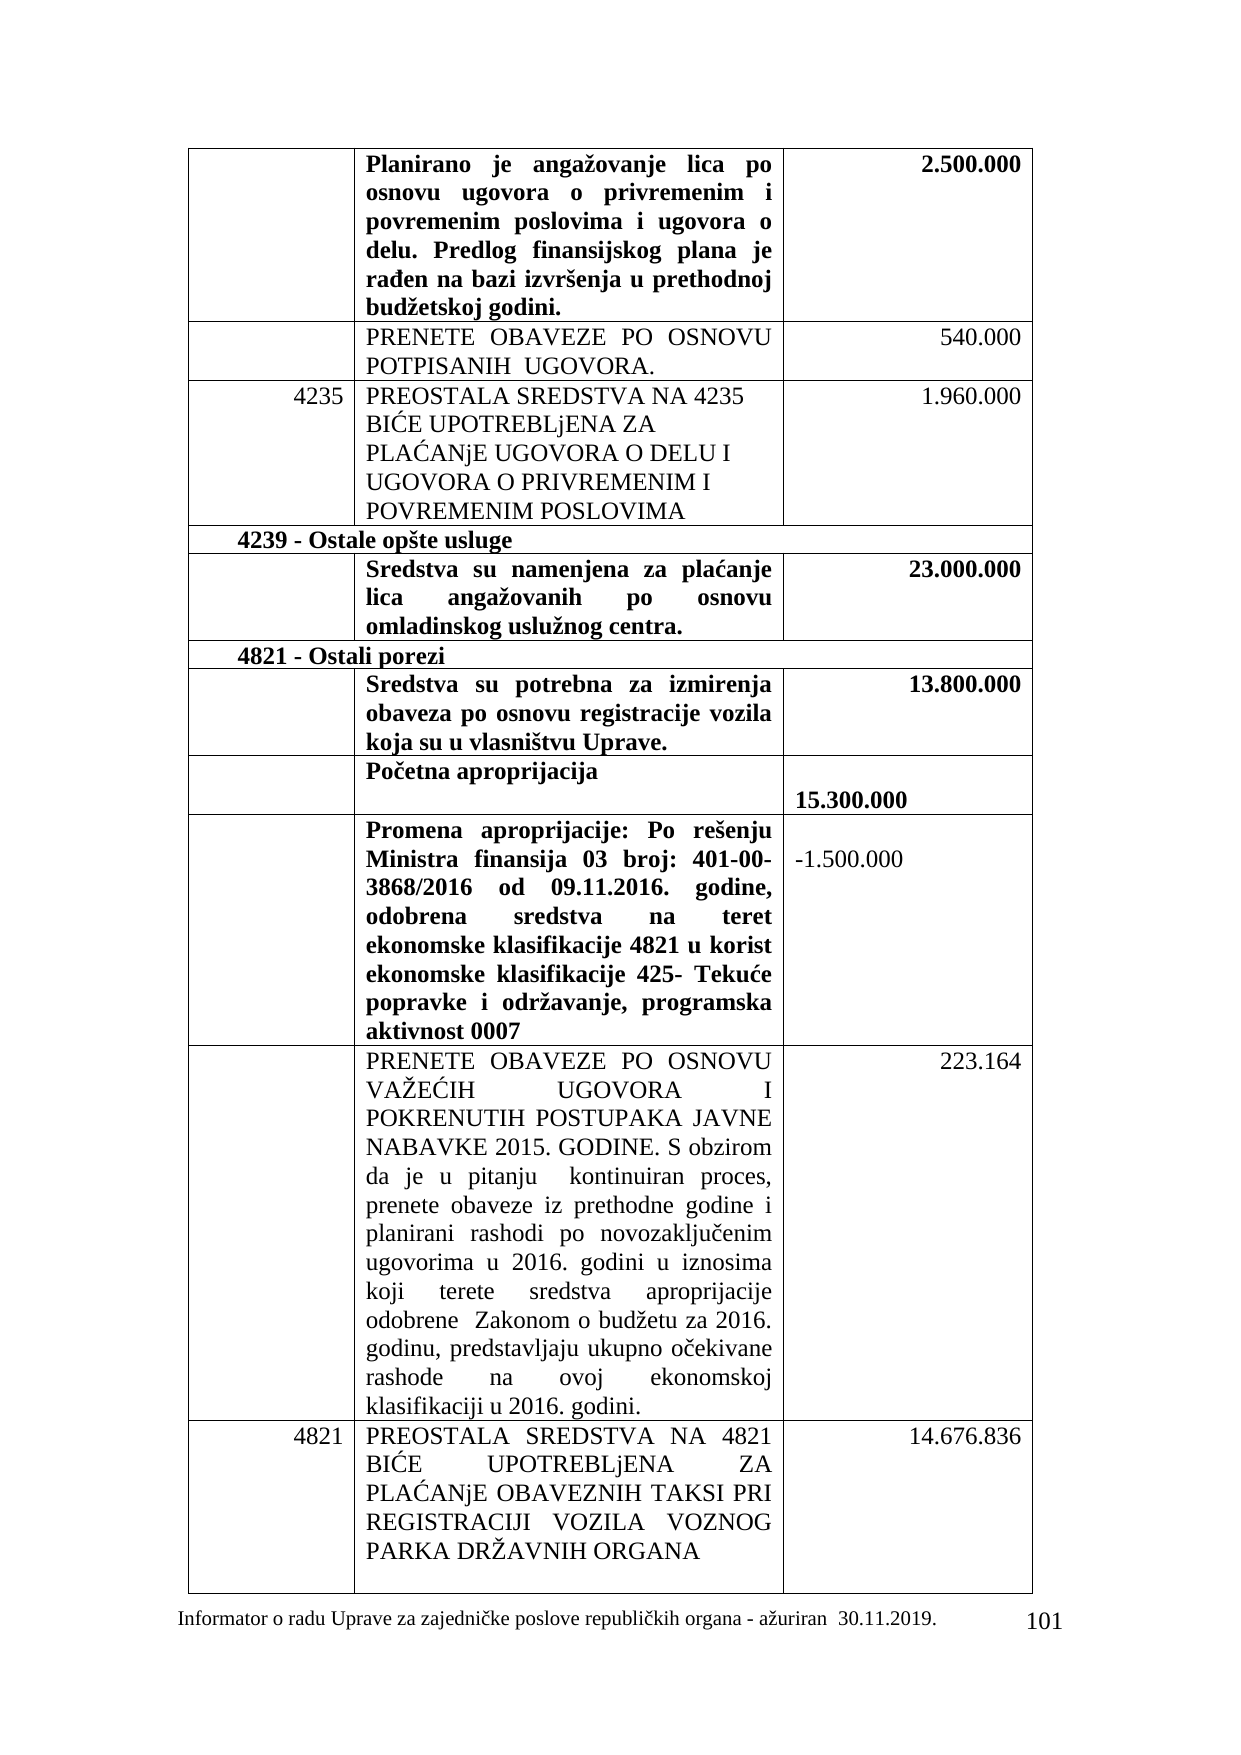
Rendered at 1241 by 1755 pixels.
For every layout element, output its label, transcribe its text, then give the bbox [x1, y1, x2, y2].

table_cell 23.000.000 [784, 554, 1032, 640]
table_cell [189, 756, 354, 814]
table_cell -1.500.000 [784, 815, 1032, 1045]
table_cell 4821 - Ostali porezi [189, 641, 1032, 668]
table_cell [189, 149, 354, 321]
table_cell [1033, 755, 1074, 814]
table_cell 540.000 [784, 322, 1032, 380]
table_cell [1033, 148, 1074, 321]
table_cell [1033, 1420, 1074, 1593]
table_cell 1.960.000 [784, 381, 1032, 524]
table_cell [189, 322, 354, 380]
table_cell Planirano je angažovanje lica po osnovu ugovora o privremenim i povremenim poslovima i ugovora o delu. Predlog finansijskog plana je rađen na bazi izvršenja u prethodnoj budžetskoj godini. [355, 149, 783, 321]
table_cell Sredstva su potrebna za izmirenja obaveza po osnovu registracije vozila koja su u vlasništvu Uprave. [355, 669, 783, 755]
table_cell 14.676.836 [784, 1421, 1032, 1593]
table_cell 4821 [189, 1421, 354, 1593]
table_cell [189, 815, 354, 1045]
table_cell [1033, 321, 1074, 380]
table_cell Sredstva su namenjena za plaćanje lica angažovanih po osnovu omladinskog uslužnog centra. [355, 554, 783, 640]
table_cell [189, 669, 354, 755]
table_cell PREOSTALA SREDSTVA NA 4821 BIĆE UPOTREBLjENA ZA PLAĆANјE OBAVEZNIH TAKSI PRI REGISTRACIJI VOZILA VOZNOG PARKA DRŽAVNIH ORGANA [355, 1421, 783, 1593]
table_cell 15.300.000 [784, 756, 1032, 814]
table_cell 223.164 [784, 1046, 1032, 1420]
table_cell [1033, 640, 1074, 668]
table_cell PRENETE OBAVEZE PO OSNOVU VAŽEĆIH UGOVORA I POKRENUTIH POSTUPAKA JAVNE NABAVKE 2015. GODINE. S obzirom da je u pitanju kontinuiran proces, prenete obaveze iz prethodne godine i planirani rashodi po novozaklјučenim ugovorima u 2016. godini u iznosima koji terete sredstva aproprijacije odobrene Zakonom o budžetu za 2016. godinu, predstavlјaju ukupno očekivane rashode na ovoj ekonomskoj klasifikaciji u 2016. godini. [355, 1046, 783, 1420]
table_cell [189, 1046, 354, 1420]
table_cell [1033, 1045, 1074, 1420]
table_cell 2.500.000 [784, 149, 1032, 321]
table_cell 13.800.000 [784, 669, 1032, 755]
table_cell [1033, 380, 1074, 524]
table_cell Promena aproprijacije: Po rešenju Ministra finansija 03 broj: 401-00-3868/2016 od 09.11.2016. godine, odobrena sredstva na teret ekonomske klasifikacije 4821 u korist ekonomske klasifikacije 425- Tekuće popravke i održavanje, programska aktivnost 0007 [355, 815, 783, 1045]
table_cell [1033, 553, 1074, 640]
table_cell [189, 554, 354, 640]
table_cell [1033, 814, 1074, 1045]
table_cell Početna aproprijacija [355, 756, 783, 814]
table_cell PRENETE OBAVEZE PO OSNOVU POTPISANIH UGOVORA. [355, 322, 783, 380]
table_cell PREOSTALA SREDSTVA NA 4235 BIĆE UPOTREBLjENA ZA PLAĆANјE UGOVORA O DELU I UGOVORA O PRIVREMENIM I POVREMENIM POSLOVIMA [355, 381, 783, 524]
table_cell [1033, 668, 1074, 755]
table_cell [1033, 525, 1074, 553]
table_cell 4239 - Ostale opšte usluge [189, 526, 1032, 553]
table_cell 4235 [189, 381, 354, 524]
